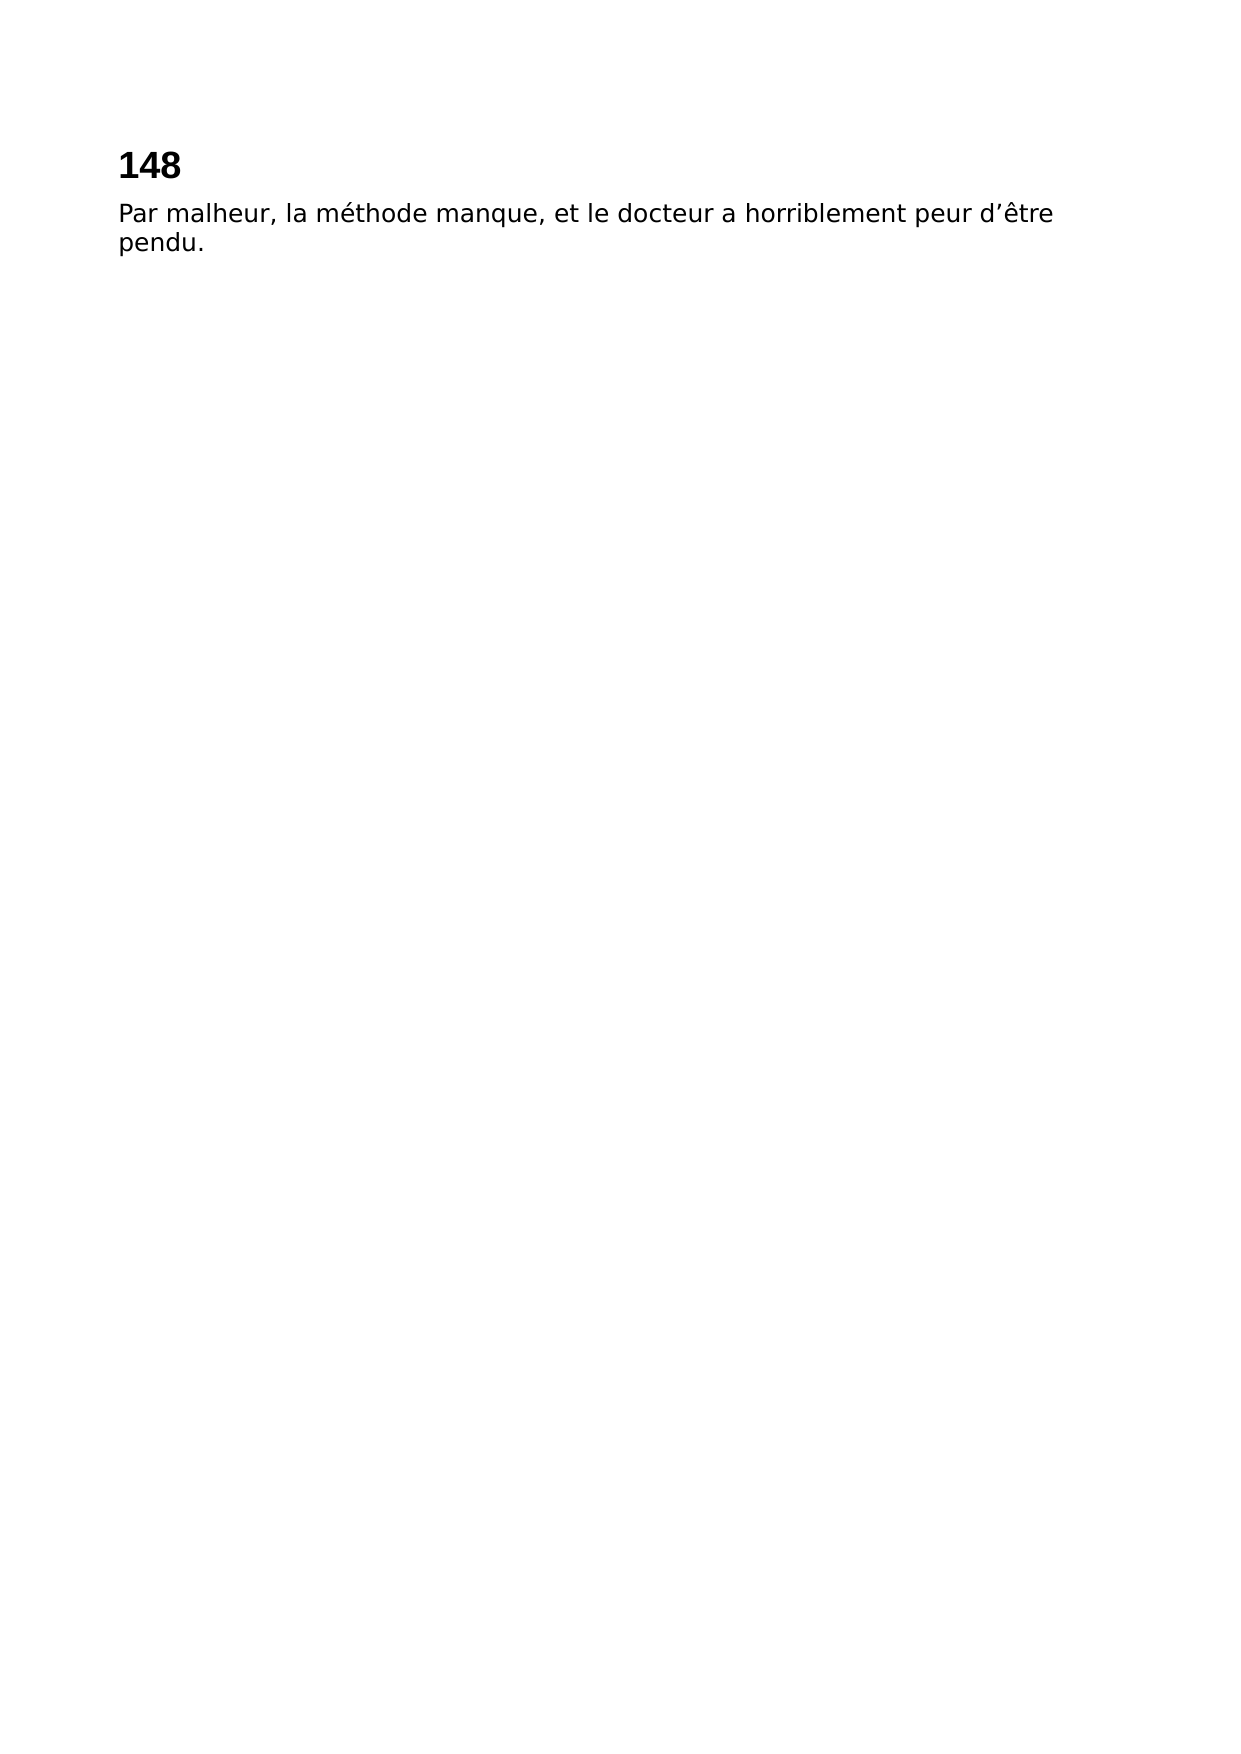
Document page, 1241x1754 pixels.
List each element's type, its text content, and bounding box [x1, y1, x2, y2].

subtitle 148 [118, 143, 1122, 187]
text Par malheur, la méthode manque, et le docteur a horriblement peur d’être pendu. [118, 199, 1122, 258]
